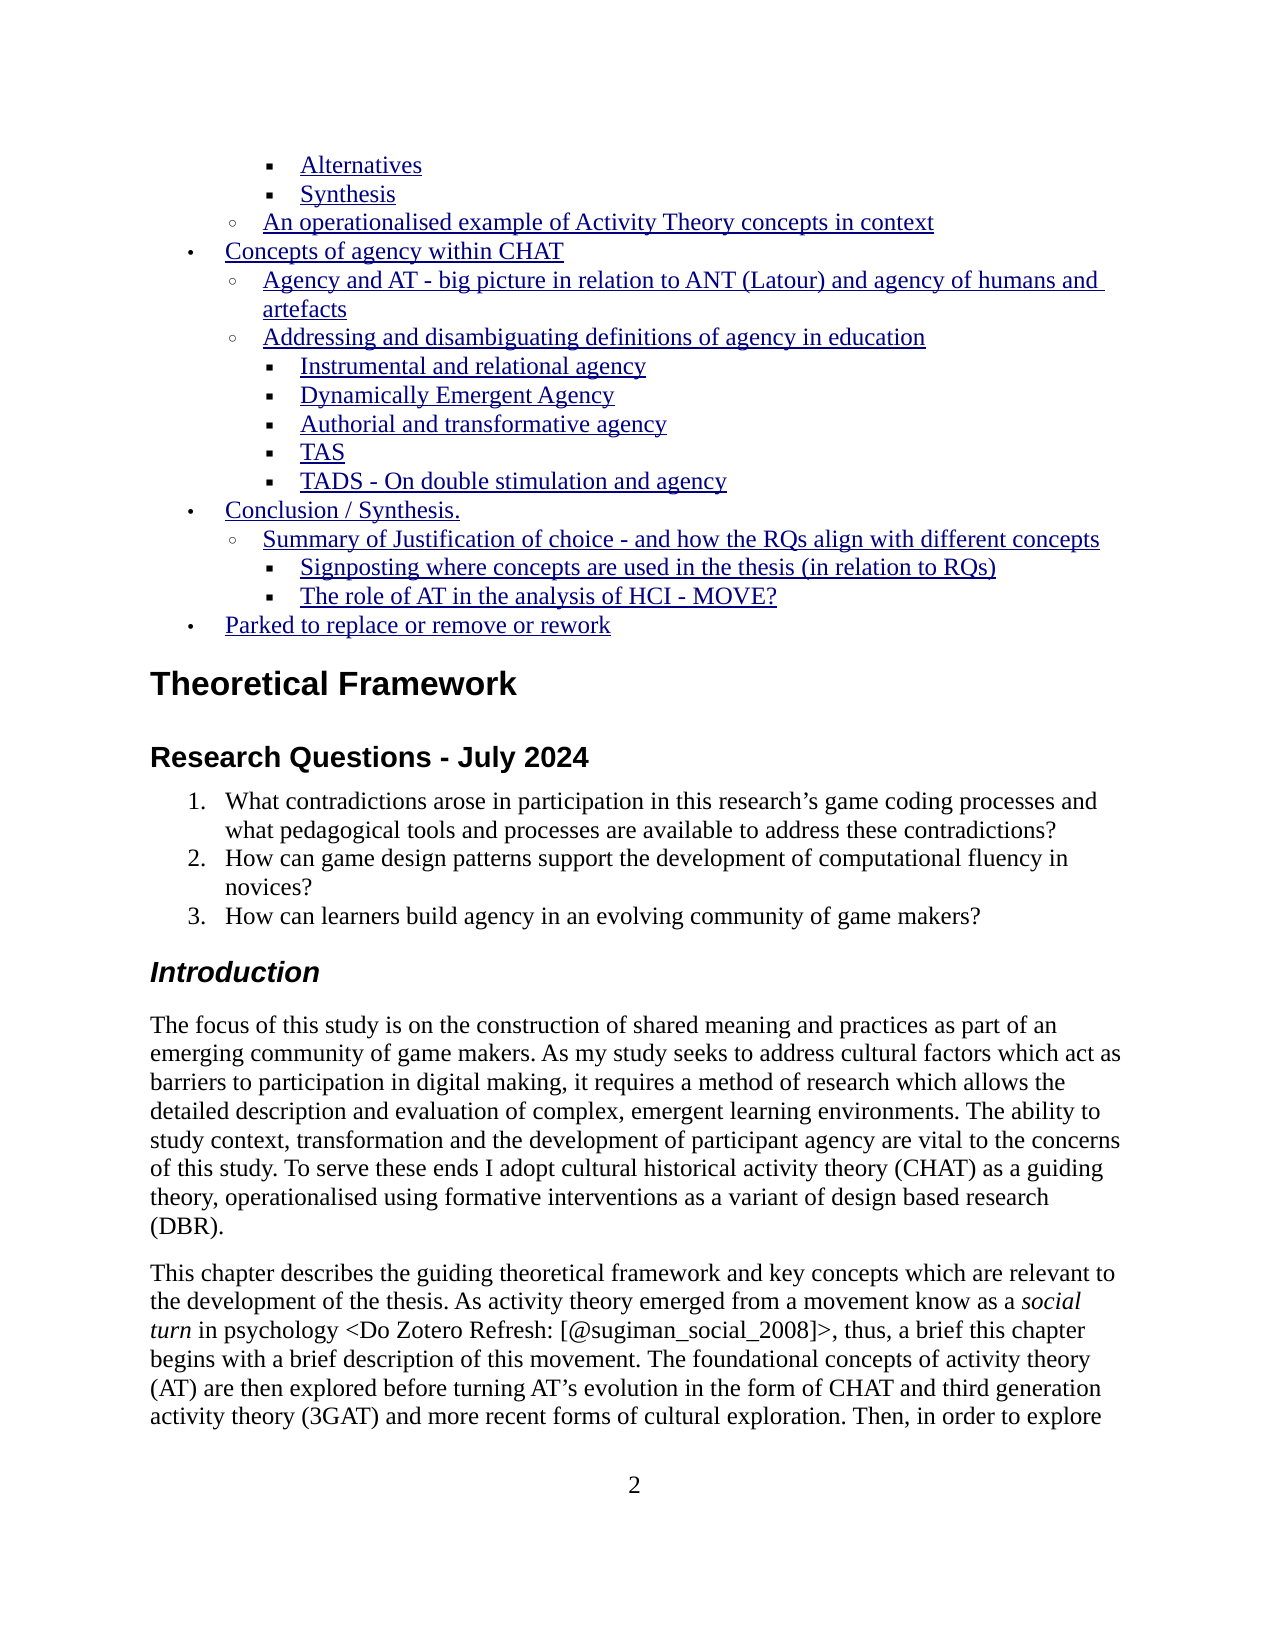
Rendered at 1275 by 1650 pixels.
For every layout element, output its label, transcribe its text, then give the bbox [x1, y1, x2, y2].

list What contradictions arose in participation in this research’s game coding processes and what pedagogical tools and processes are available to address these contradictions? [187, 786, 1125, 843]
text The focus of this study is on the construction of shared meaning and practices as part of an emerging community of game makers. As my study seeks to address cultural factors which act as barriers to participation in digital making, it requires a method of research which allows the detailed description and evaluation of complex, emergent learning environments. The ability to study context, transformation and the development of participant agency are vital to the concerns of this study. To serve these ends I adopt cultural historical activity theory (CHAT) as a guiding theory, operationalised using formative interventions as a variant of design based research (DBR). [150, 1010, 1125, 1240]
list Addressing and disambiguating definitions of agency in education [225, 322, 1125, 351]
list How can learners build agency in an evolving community of game makers? [187, 901, 1125, 930]
list Agency and AT - big picture in relation to ANT (Latour) and agency of humans and artefacts [225, 265, 1125, 322]
list Synthesis [262, 179, 1125, 207]
list TAS [262, 437, 1125, 466]
list Summary of Justification of choice - and how the RQs align with different concepts [225, 524, 1125, 552]
list Dynamically Emergent Agency [262, 380, 1125, 409]
subtitle Research Questions - July 2024 [150, 740, 1125, 773]
list Authorial and transformative agency [262, 409, 1125, 437]
list TADS - On double stimulation and agency [262, 466, 1125, 495]
text This chapter describes the guiding theoretical framework and key concepts which are relevant to the development of the thesis. As activity theory emerged from a movement know as a social turn in psychology <Do Zotero Refresh: [@sugiman_social_2008]>, thus, a brief this chapter begins with a brief description of this movement. The foundational concepts of activity theory (AT) are then explored before turning AT’s evolution in the form of CHAT and third generation activity theory (3GAT) and more recent forms of cultural exploration. Then, in order to explore [150, 1258, 1125, 1430]
list Alternatives [262, 150, 1125, 179]
list The role of AT in the analysis of HCI - MOVE? [262, 581, 1125, 610]
subtitle Introduction [150, 955, 1125, 988]
list Conclusion / Synthesis. [187, 495, 1125, 524]
subtitle Theoretical Framework [150, 664, 1125, 702]
list Instrumental and relational agency [262, 351, 1125, 380]
list Concepts of agency within CHAT [187, 236, 1125, 265]
list How can game design patterns support the development of computational fluency in novices? [187, 843, 1125, 901]
list Parked to replace or remove or rework [187, 610, 1125, 639]
list Signposting where concepts are used in the thesis (in relation to RQs) [262, 552, 1125, 581]
list An operationalised example of Activity Theory concepts in context [225, 207, 1125, 236]
